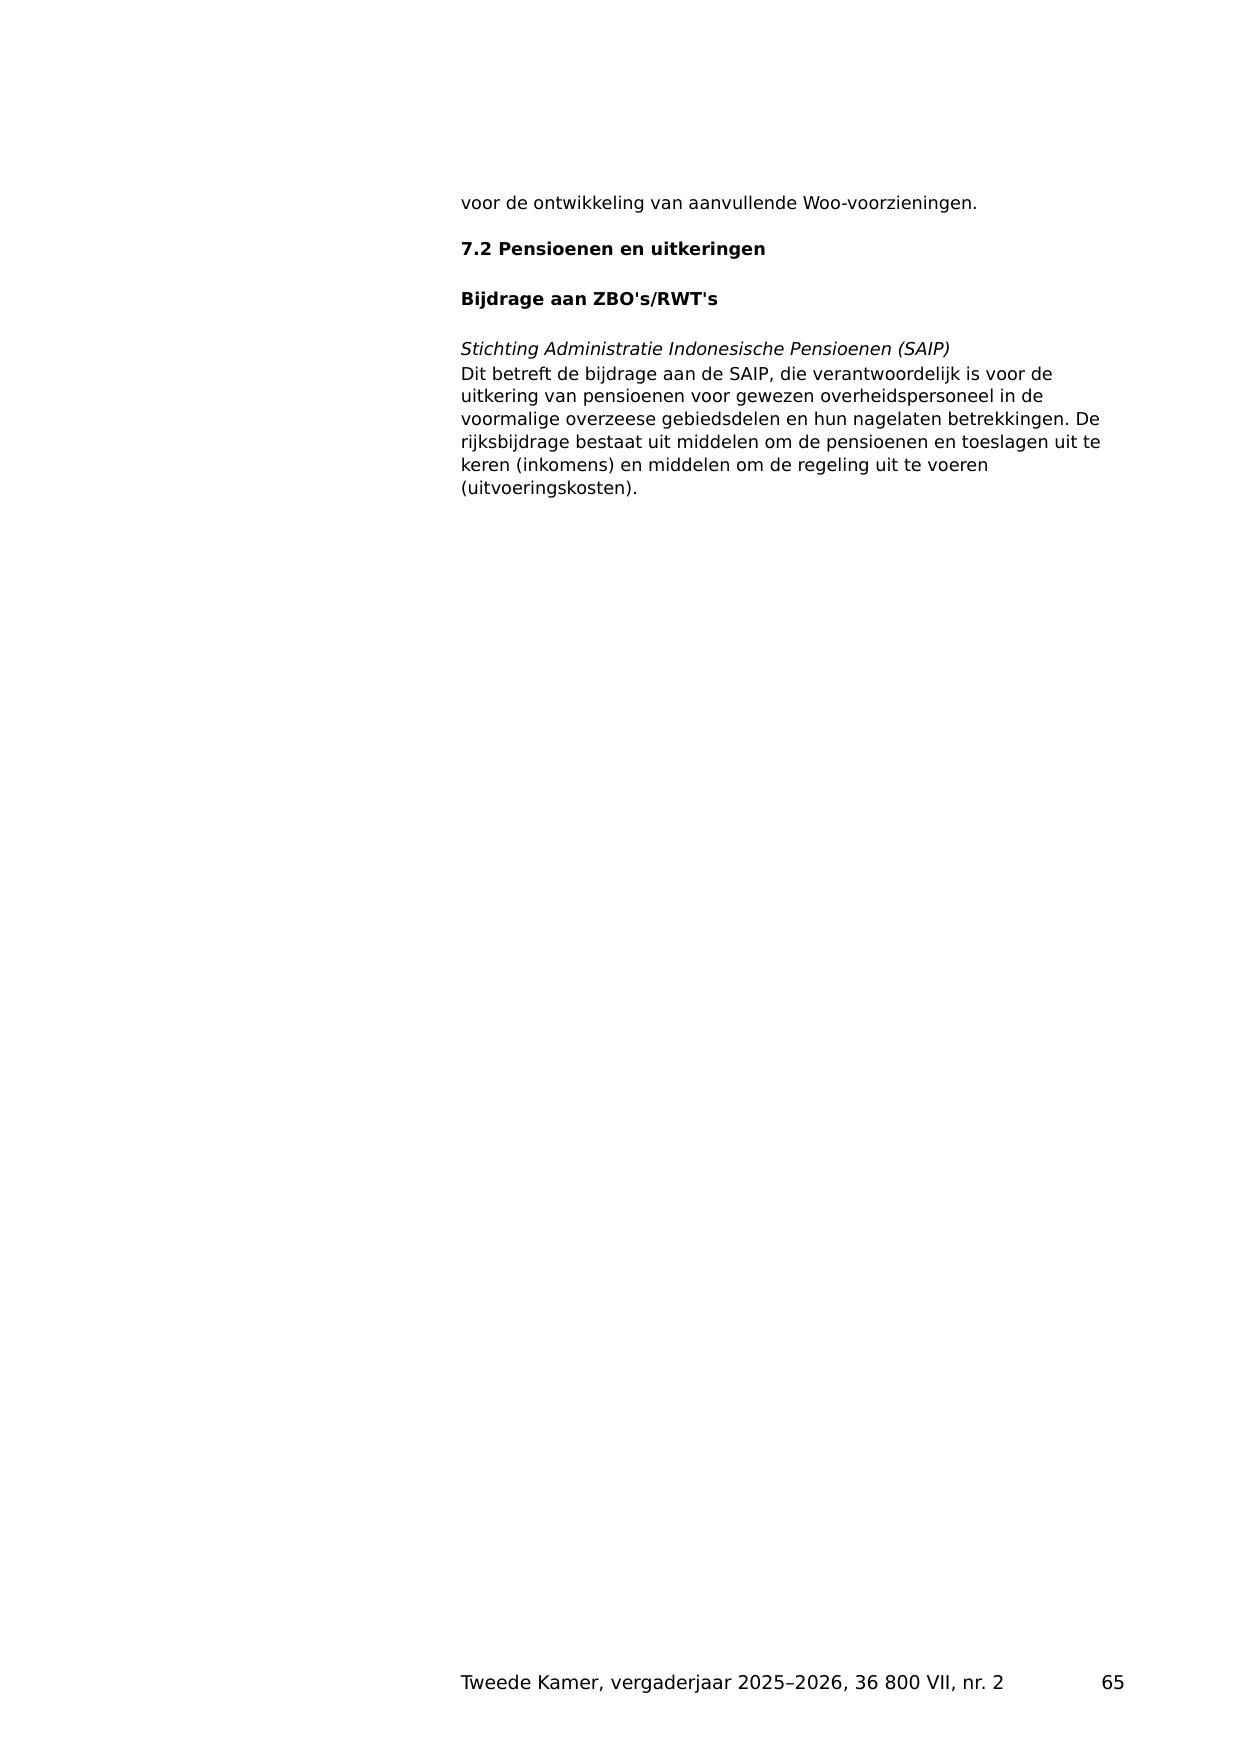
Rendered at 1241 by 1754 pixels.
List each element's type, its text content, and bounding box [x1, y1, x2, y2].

text Dit betreft de bijdrage aan de SAIP, die verantwoordelijk is voor de uitkering van pensioenen voor gewezen overheidspersoneel in de voormalige overzeese gebiedsdelen en hun nagelaten betrekkingen. De rijksbijdrage bestaat uit middelen om de pensioenen en toeslagen uit te keren (inkomens) en middelen om de regeling uit te voeren (uitvoeringskosten). [461, 362, 1125, 499]
text 7.2 Pensioenen en uitkeringen [461, 237, 1125, 259]
text voor de ontwikkeling van aanvullende Woo-voorzieningen. [461, 191, 1125, 214]
text Stichting Administratie Indonesische Pensioenen (SAIP) [461, 337, 1125, 359]
text Bijdrage aan ZBO's/RWT's [461, 287, 1125, 309]
